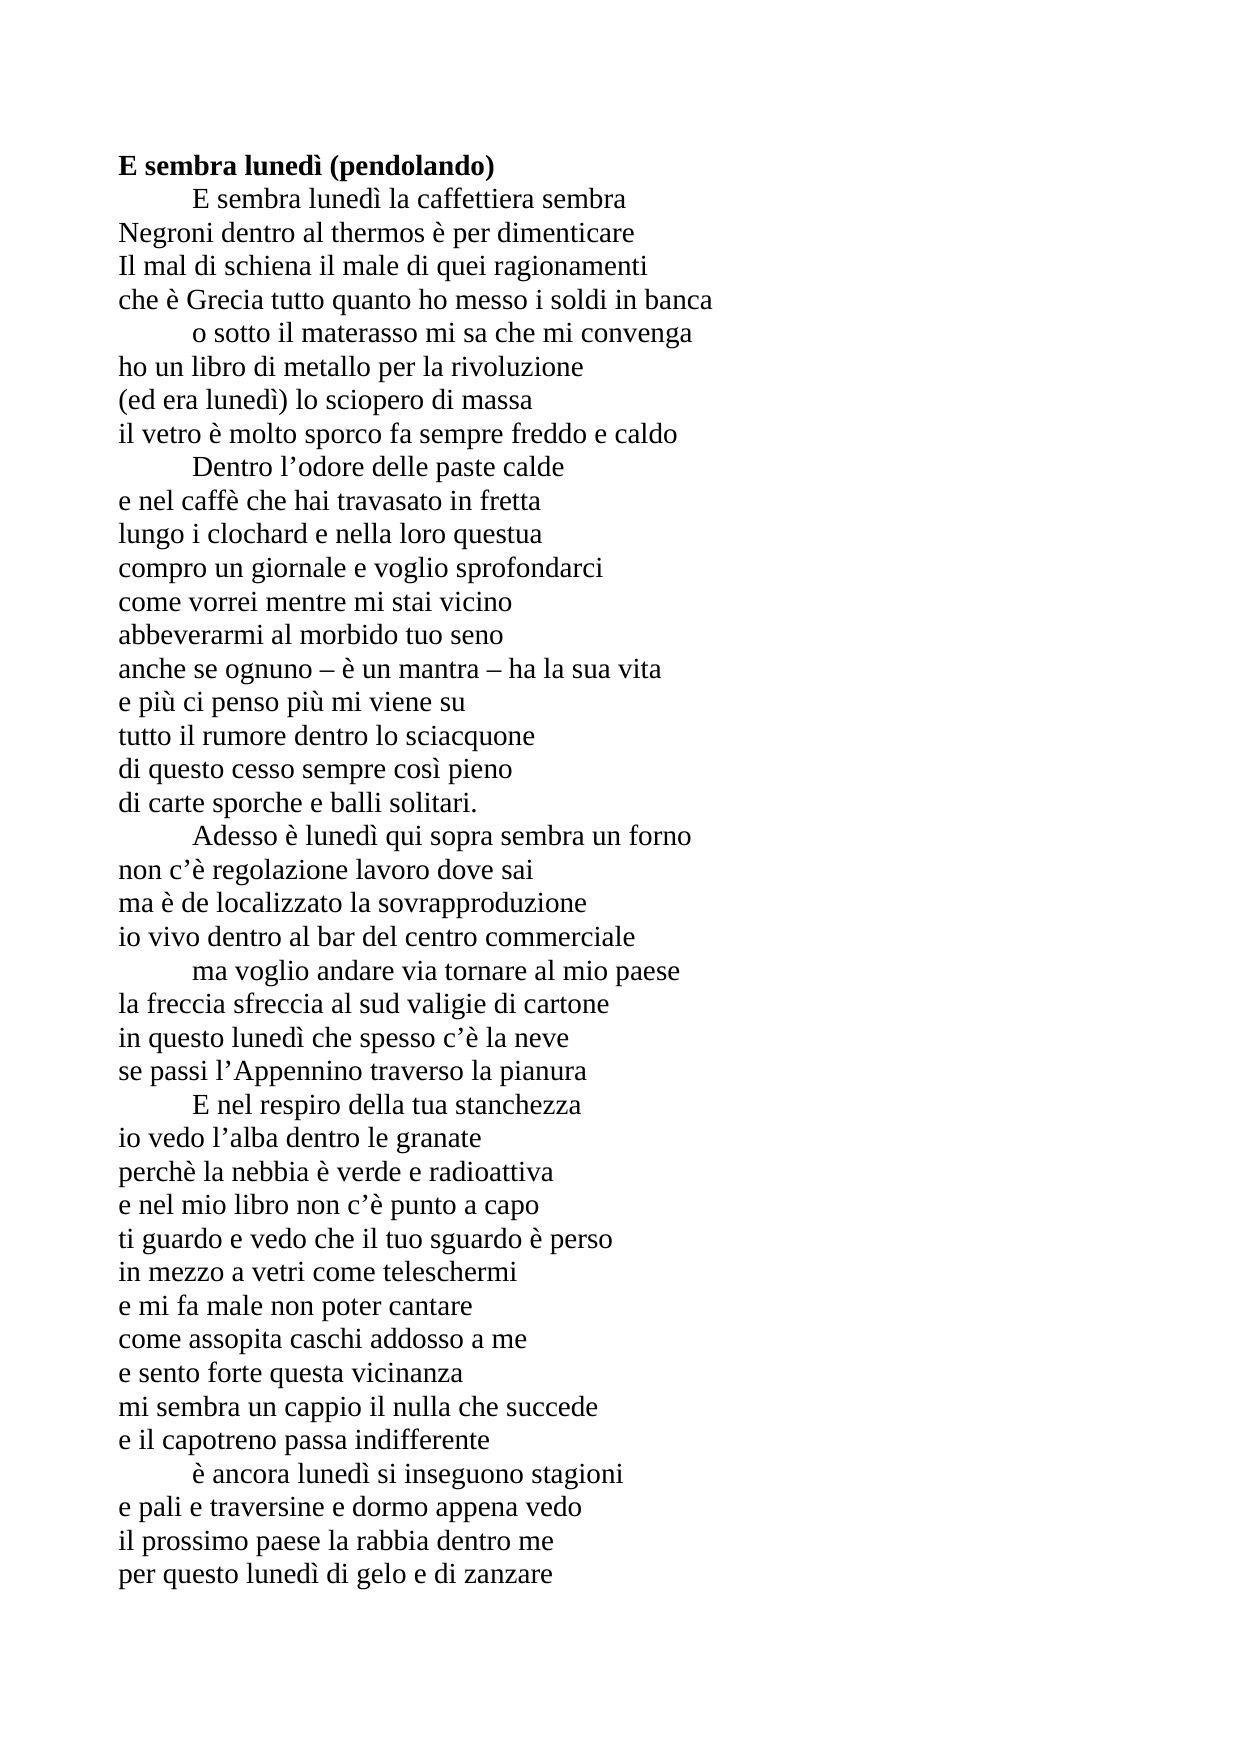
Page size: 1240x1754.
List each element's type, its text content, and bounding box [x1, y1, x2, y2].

text non c’è regolazione lavoro dove sai [118, 852, 1121, 886]
text ma voglio andare via tornare al mio paese [118, 953, 1121, 986]
text in questo lunedì che spesso c’è la neve [118, 1020, 1121, 1053]
text io vivo dentro al bar del centro commerciale [118, 919, 1121, 953]
text anche se ognuno – è un mantra – ha la sua vita [118, 651, 1121, 684]
text se passi l’Appennino traverso la pianura [118, 1053, 1121, 1087]
text come assopita caschi addosso a me [118, 1322, 1121, 1355]
text che è Grecia tutto quanto ho messo i soldi in banca [118, 282, 1121, 315]
text per questo lunedì di gelo e di zanzare [118, 1556, 1121, 1590]
text e nel mio libro non c’è punto a capo [118, 1187, 1121, 1221]
text io vedo l’alba dentro le granate [118, 1120, 1121, 1154]
text e nel caffè che hai travasato in fretta [118, 483, 1121, 517]
text Negroni dentro al thermos è per dimenticare [118, 215, 1121, 248]
text lungo i clochard e nella loro questua [118, 517, 1121, 550]
text come vorrei mentre mi stai vicino [118, 584, 1121, 617]
text abbeverarmi al morbido tuo seno [118, 617, 1121, 651]
text compro un giornale e voglio sprofondarci [118, 550, 1121, 584]
text di questo cesso sempre così pieno [118, 751, 1121, 785]
text e sento forte questa vicinanza [118, 1355, 1121, 1389]
text e il capotreno passa indifferente [118, 1422, 1121, 1456]
text o sotto il materasso mi sa che mi convenga [118, 315, 1121, 349]
text E sembra lunedì (pendolando) [118, 148, 1121, 181]
text E nel respiro della tua stanchezza [118, 1087, 1121, 1120]
text ho un libro di metallo per la rivoluzione [118, 349, 1121, 382]
text in mezzo a vetri come teleschermi [118, 1254, 1121, 1288]
text il prossimo paese la rabbia dentro me [118, 1523, 1121, 1556]
text Adesso è lunedì qui sopra sembra un forno [118, 818, 1121, 852]
text (ed era lunedì) lo sciopero di massa [118, 382, 1121, 416]
text e più ci penso più mi viene su [118, 684, 1121, 718]
text Dentro l’odore delle paste calde [118, 449, 1121, 483]
text e pali e traversine e dormo appena vedo [118, 1489, 1121, 1523]
text Il mal di schiena il male di quei ragionamenti [118, 248, 1121, 282]
text ma è de localizzato la sovrapproduzione [118, 886, 1121, 919]
text tutto il rumore dentro lo sciacquone [118, 718, 1121, 751]
text la freccia sfreccia al sud valigie di cartone [118, 986, 1121, 1020]
text e mi fa male non poter cantare [118, 1288, 1121, 1322]
text è ancora lunedì si inseguono stagioni [118, 1456, 1121, 1489]
text perchè la nebbia è verde e radioattiva [118, 1154, 1121, 1187]
text mi sembra un cappio il nulla che succede [118, 1389, 1121, 1422]
text di carte sporche e balli solitari. [118, 785, 1121, 818]
text E sembra lunedì la caffettiera sembra [118, 181, 1121, 215]
text il vetro è molto sporco fa sempre freddo e caldo [118, 416, 1121, 449]
text ti guardo e vedo che il tuo sguardo è perso [118, 1221, 1121, 1254]
